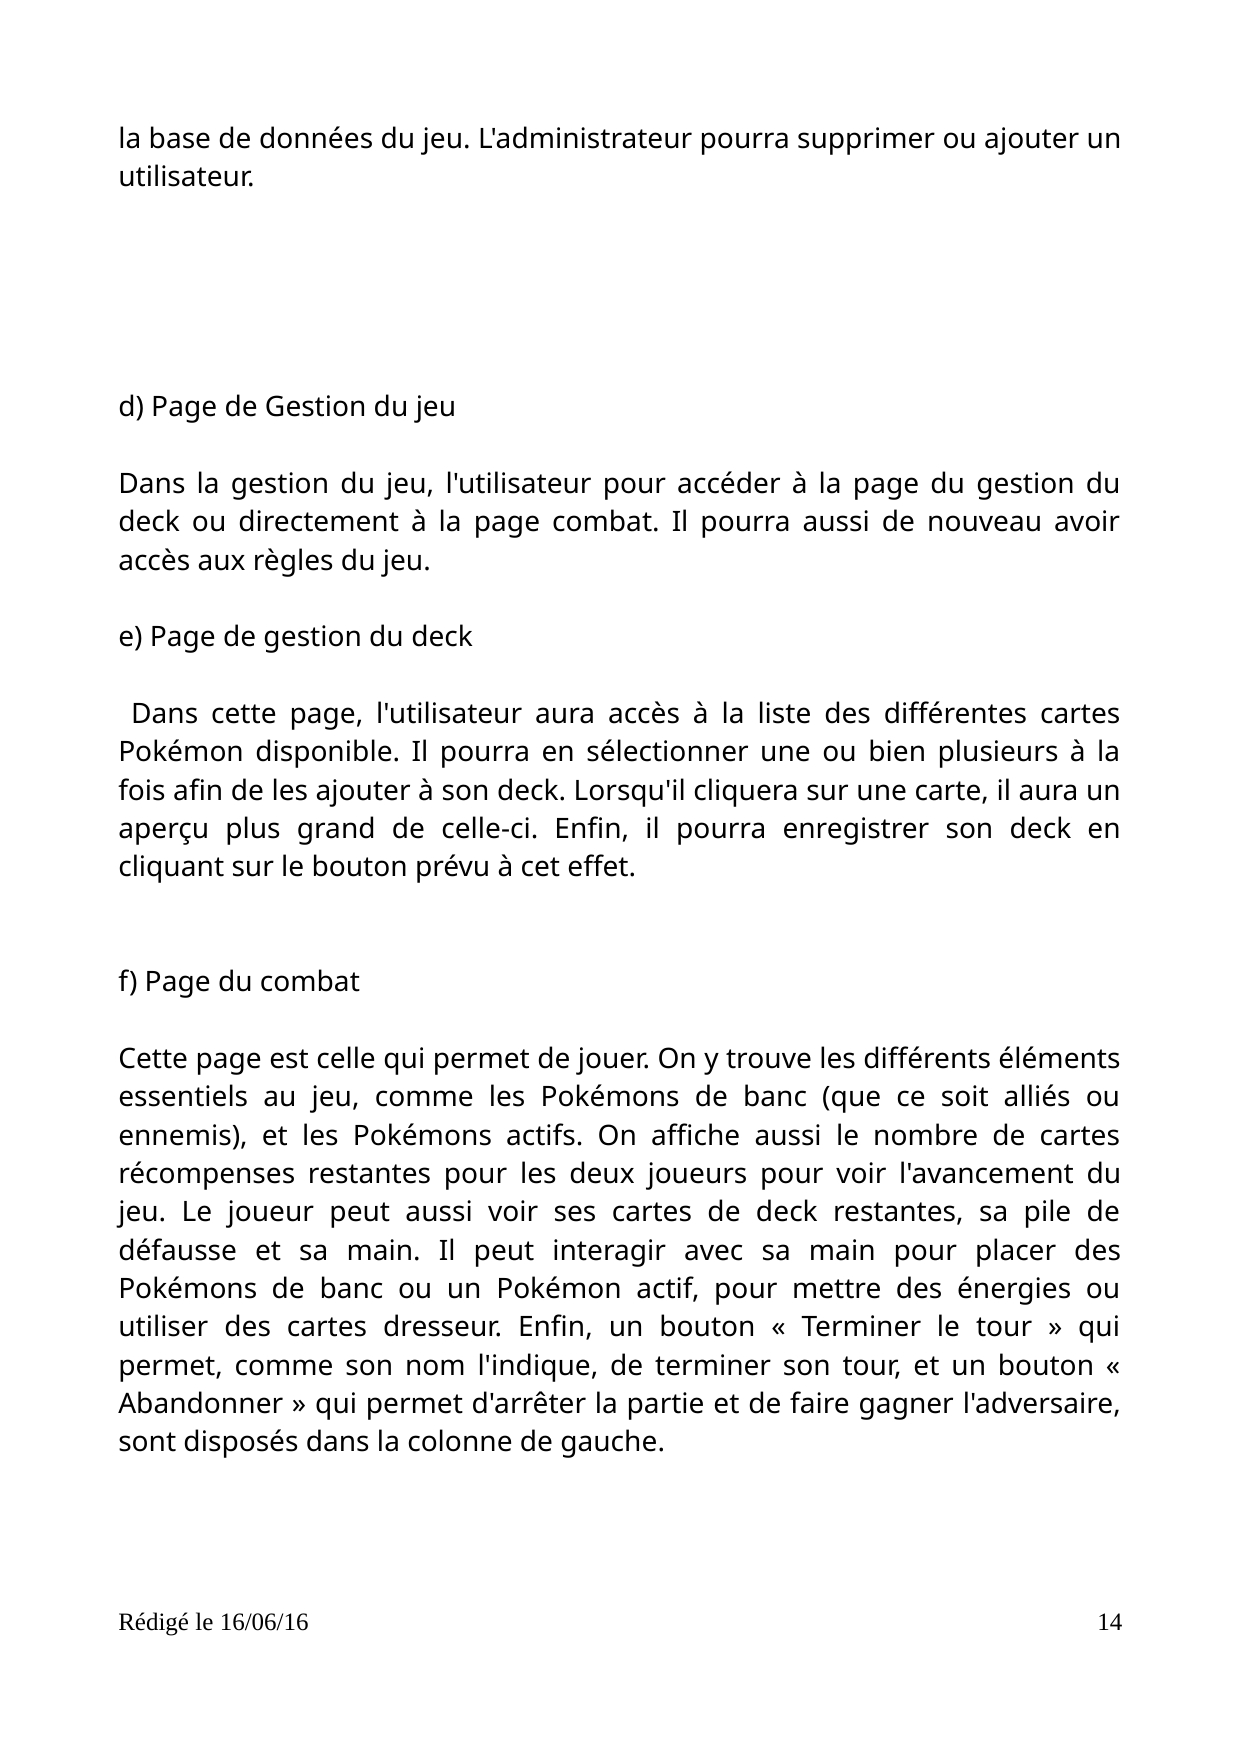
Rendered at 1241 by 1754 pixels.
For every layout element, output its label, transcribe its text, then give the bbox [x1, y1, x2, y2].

text Dans cette page, l'utilisateur aura accès à la liste des différentes cartes Pokémon disponible. Il pourra en sélectionner une ou bien plusieurs à la fois afin de les ajouter à son deck. Lorsqu'il cliquera sur une carte, il aura un aperçu plus grand de celle-ci. Enfin, il pourra enregistrer son deck en cliquant sur le bouton prévu à cet effet. [118, 693, 1122, 885]
text e) Page de gestion du deck [118, 616, 1122, 655]
text f) Page du combat [118, 961, 1122, 1000]
text d) Page de Gestion du jeu [118, 386, 1122, 425]
text la base de données du jeu. L'administrateur pourra supprimer ou ajouter un utilisateur. [118, 118, 1122, 195]
text Dans la gestion du jeu, l'utilisateur pour accéder à la page du gestion du deck ou directement à la page combat. Il pourra aussi de nouveau avoir accès aux règles du jeu. [118, 463, 1122, 578]
text Cette page est celle qui permet de jouer. On y trouve les différents éléments essentiels au jeu, comme les Pokémons de banc (que ce soit alliés ou ennemis), et les Pokémons actifs. On affiche aussi le nombre de cartes récompenses restantes pour les deux joueurs pour voir l'avancement du jeu. Le joueur peut aussi voir ses cartes de deck restantes, sa pile de défausse et sa main. Il peut interagir avec sa main pour placer des Pokémons de banc ou un Pokémon actif, pour mettre des énergies ou utiliser des cartes dresseur. Enfin, un bouton « Terminer le tour » qui permet, comme son nom l'indique, de terminer son tour, et un bouton « Abandonner » qui permet d'arrêter la partie et de faire gagner l'adversaire, sont disposés dans la colonne de gauche. [118, 1038, 1122, 1460]
